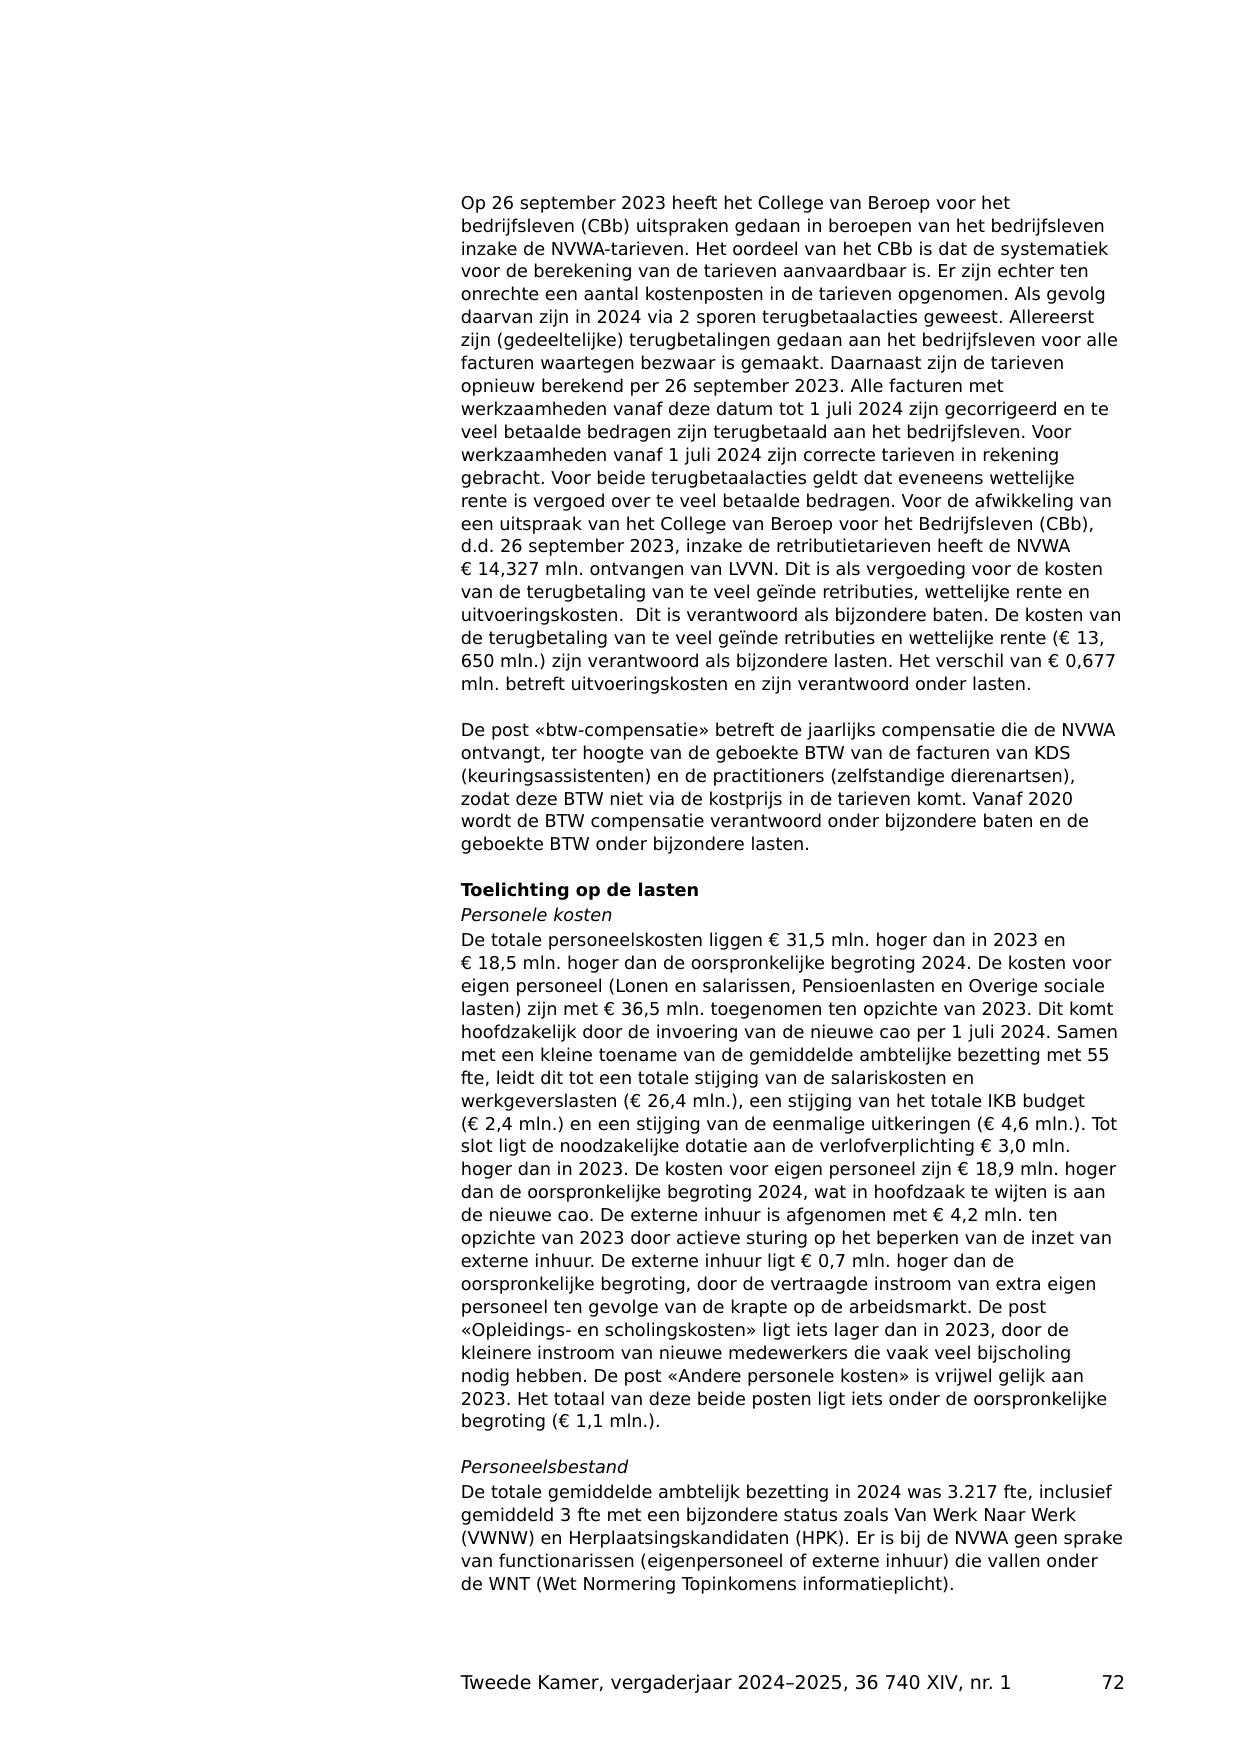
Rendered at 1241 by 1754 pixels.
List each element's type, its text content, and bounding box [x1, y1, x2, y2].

text Personeelsbestand [461, 1455, 1125, 1478]
text De totale gemiddelde ambtelijk bezetting in 2024 was 3.217 fte, inclusief gemiddeld 3 fte met een bijzondere status zoals Van Werk Naar Werk (VWNW) en Herplaatsingskandidaten (HPK). Er is bij de NVWA geen sprake van functionarissen (eigenpersoneel of externe inhuur) die vallen onder de WNT (Wet Normering Topinkomens informatieplicht). [461, 1480, 1125, 1595]
text De post «btw-compensatie» betreft de jaarlijks compensatie die de NVWA ontvangt, ter hoogte van de geboekte BTW van de facturen van KDS (keuringsassistenten) en de practitioners (zelfstandige dierenartsen), zodat deze BTW niet via de kostprijs in de tarieven komt. Vanaf 2020 wordt de BTW compensatie verantwoord onder bijzondere baten en de geboekte BTW onder bijzondere lasten. [461, 718, 1125, 855]
text Personele kosten [461, 903, 1125, 926]
text Op 26 september 2023 heeft het College van Beroep voor het bedrijfsleven (CBb) uitspraken gedaan in beroepen van het bedrijfsleven inzake de NVWA-tarieven. Het oordeel van het CBb is dat de systematiek voor de berekening van de tarieven aanvaardbaar is. Er zijn echter ten onrechte een aantal kostenposten in de tarieven opgenomen. Als gevolg daarvan zijn in 2024 via 2 sporen terugbetaalacties geweest. Allereerst zijn (gedeeltelijke) terugbetalingen gedaan aan het bedrijfsleven voor alle facturen waartegen bezwaar is gemaakt. Daarnaast zijn de tarieven opnieuw berekend per 26 september 2023. Alle facturen met werkzaamheden vanaf deze datum tot 1 juli 2024 zijn gecorrigeerd en te veel betaalde bedragen zijn terugbetaald aan het bedrijfsleven. Voor werkzaamheden vanaf 1 juli 2024 zijn correcte tarieven in rekening gebracht. Voor beide terugbetaalacties geldt dat eveneens wettelijke rente is vergoed over te veel betaalde bedragen. Voor de afwikkeling van een uitspraak van het College van Beroep voor het Bedrijfsleven (CBb), d.d. 26 september 2023, inzake de retributietarieven heeft de NVWA € 14,327 mln. ontvangen van LVVN. Dit is als vergoeding voor de kosten van de terugbetaling van te veel geïnde retributies, wettelijke rente en uitvoeringskosten. Dit is verantwoord als bijzondere baten. De kosten van de terugbetaling van te veel geïnde retributies en wettelijke rente (€ 13, 650 mln.) zijn verantwoord als bijzondere lasten. Het verschil van € 0,677 mln. betreft uitvoeringskosten en zijn verantwoord onder lasten. [461, 191, 1125, 695]
text De totale personeelskosten liggen € 31,5 mln. hoger dan in 2023 en € 18,5 mln. hoger dan de oorspronkelijke begroting 2024. De kosten voor eigen personeel (Lonen en salarissen, Pensioenlasten en Overige sociale lasten) zijn met € 36,5 mln. toegenomen ten opzichte van 2023. Dit komt hoofdzakelijk door de invoering van de nieuwe cao per 1 juli 2024. Samen met een kleine toename van de gemiddelde ambtelijke bezetting met 55 fte, leidt dit tot een totale stijging van de salariskosten en werkgeverslasten (€ 26,4 mln.), een stijging van het totale IKB budget (€ 2,4 mln.) en een stijging van de eenmalige uitkeringen (€ 4,6 mln.). Tot slot ligt de noodzakelijke dotatie aan de verlofverplichting € 3,0 mln. hoger dan in 2023. De kosten voor eigen personeel zijn € 18,9 mln. hoger dan de oorspronkelijke begroting 2024, wat in hoofdzaak te wijten is aan de nieuwe cao. De externe inhuur is afgenomen met € 4,2 mln. ten opzichte van 2023 door actieve sturing op het beperken van de inzet van externe inhuur. De externe inhuur ligt € 0,7 mln. hoger dan de oorspronkelijke begroting, door de vertraagde instroom van extra eigen personeel ten gevolge van de krapte op de arbeidsmarkt. De post «Opleidings- en scholingskosten» ligt iets lager dan in 2023, door de kleinere instroom van nieuwe medewerkers die vaak veel bijscholing nodig hebben. De post «Andere personele kosten» is vrijwel gelijk aan 2023. Het totaal van deze beide posten ligt iets onder de oorspronkelijke begroting (€ 1,1 mln.). [461, 928, 1125, 1432]
text Toelichting op de lasten [461, 878, 1125, 901]
